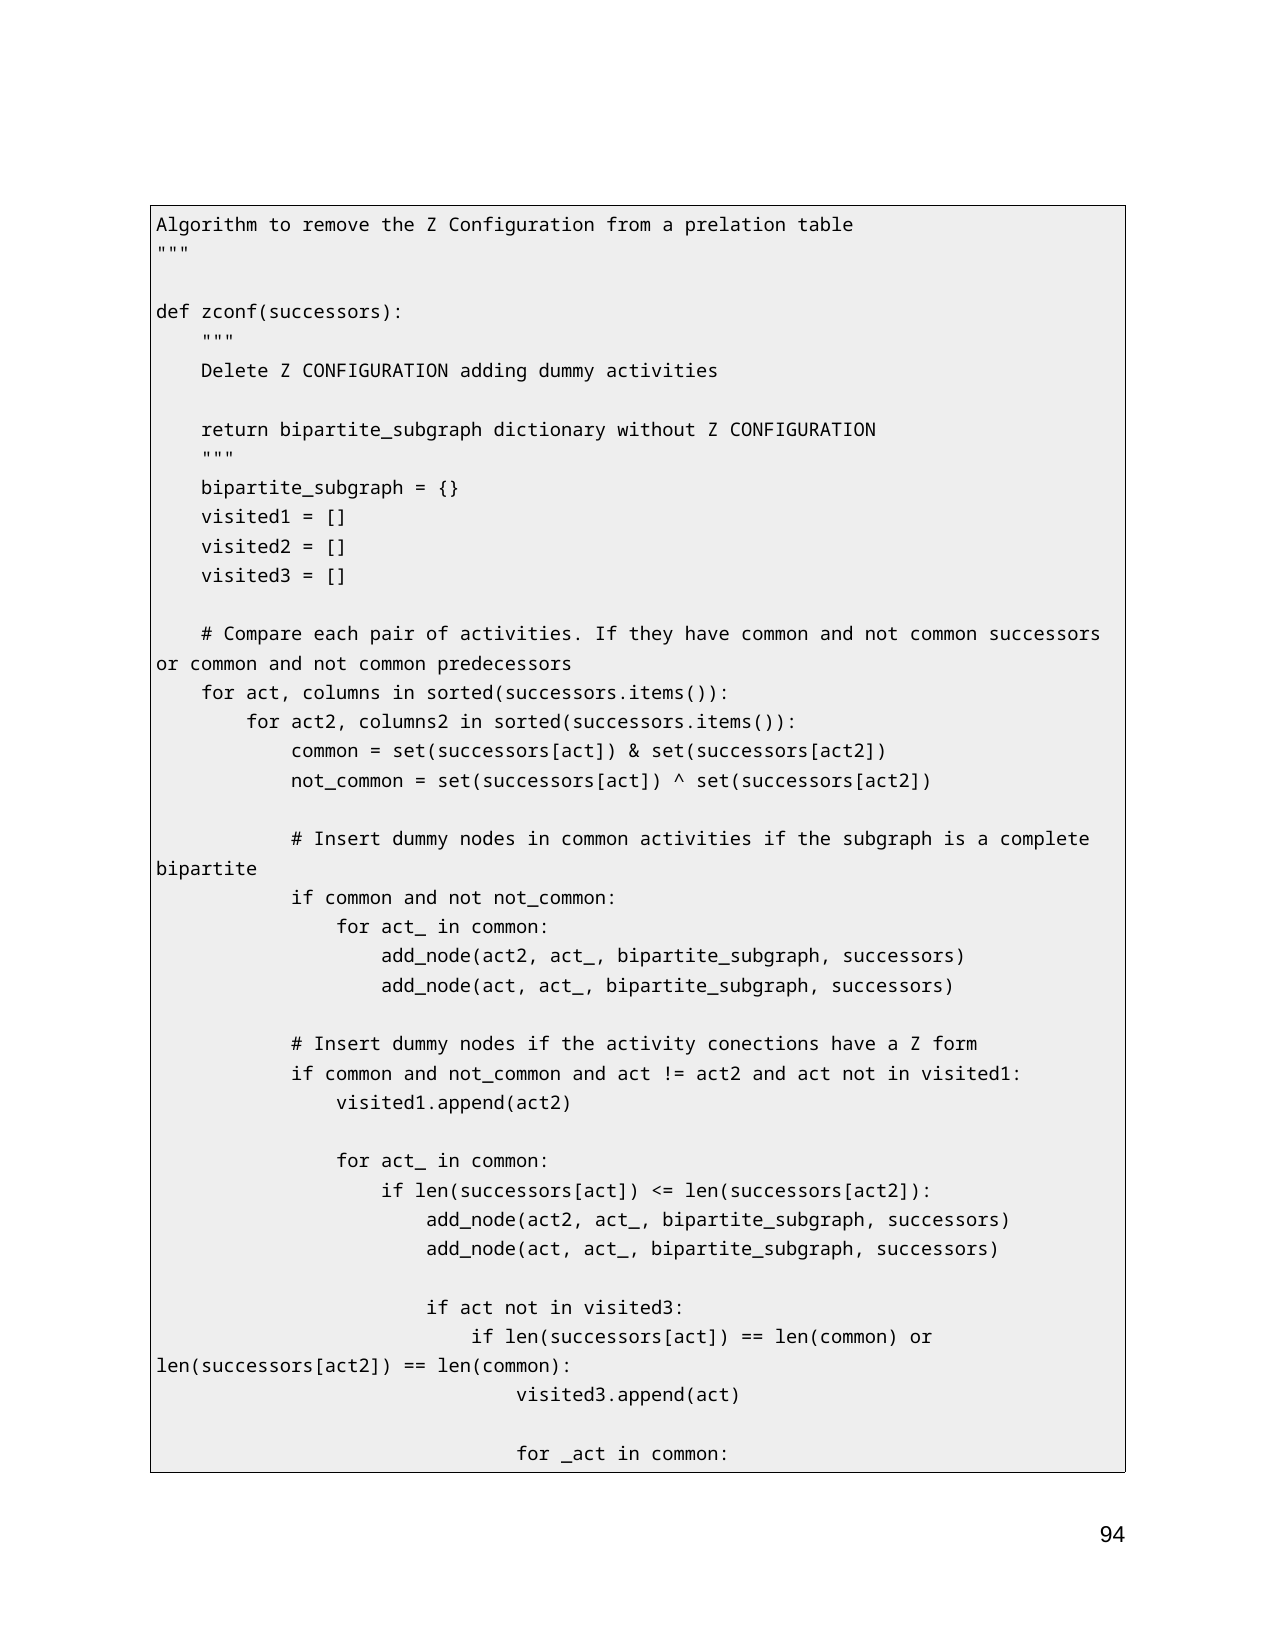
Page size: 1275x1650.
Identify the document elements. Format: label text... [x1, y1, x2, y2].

table_header Algorithm to remove the Z Configuration from a prelation table """ def zconf(successors): """ Delete Z CONFIGURATION adding dummy activities return bipartite_subgraph dictionary without Z CONFIGURATION """ bipartite_subgraph = {} visited1 = [] visited2 = [] visited3 = [] # Compare each pair of activities. If they have common and not common successors or common and not common predecessors for act, columns in sorted(successors.items()): for act2, columns2 in sorted(successors.items()): common = set(successors[act]) & set(successors[act2]) not_common = set(successors[act]) ^ set(successors[act2]) # Insert dummy nodes in common activities if the subgraph is a complete bipartite if common and not not_common: for act_ in common: add_node(act2, act_, bipartite_subgraph, successors) add_node(act, act_, bipartite_subgraph, successors) # Insert dummy nodes if the activity conections have a Z form if common and not_common and act != act2 and act not in visited1: visited1.append(act2) for act_ in common: if len(successors[act]) <= len(successors[act2]): add_node(act2, act_, bipartite_subgraph, successors) add_node(act, act_, bipartite_subgraph, successors) if act not in visited3: if len(successors[act]) == len(common) or len(successors[act2]) == len(common): visited3.append(act) for _act in common: [151, 206, 1125, 1472]
